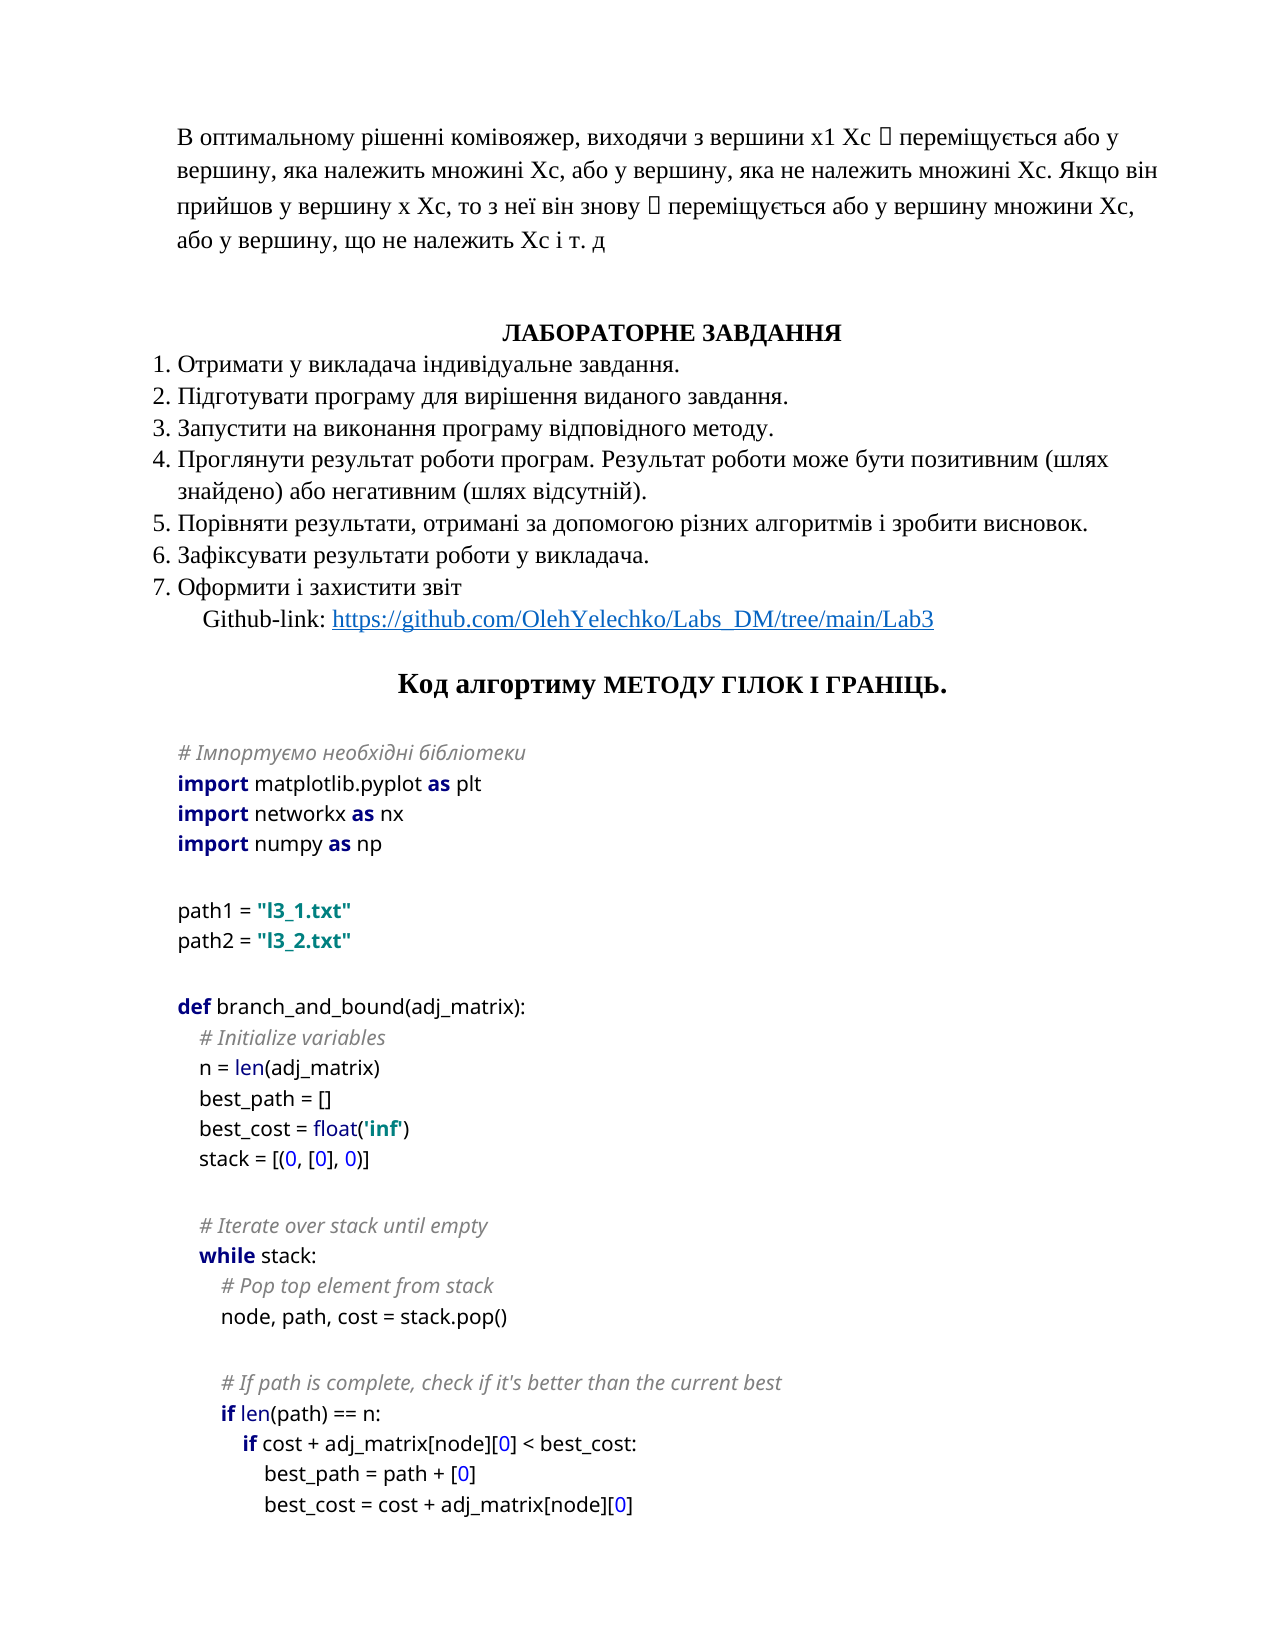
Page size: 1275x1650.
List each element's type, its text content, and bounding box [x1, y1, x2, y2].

list Оформити і захистити звіт [152, 572, 1169, 601]
list Підготувати програму для вирішення виданого завдання. [152, 381, 1169, 409]
subtitle ЛАБОРАТОРНЕ ЗАВДАННЯ [177, 318, 1167, 347]
text # Імпортуємо необхідні бібліотеки import matplotlib.pyplot as plt import networkx as nx import numpy as np path1 = "l3_1.txt" path2 = "l3_2.txt" def branch_and_bound(adj_matrix): # Initialize variables n = len(adj_matrix) best_path = [] best_cost = float('inf') stack = [(0, [0], 0)] # Iterate over stack until empty while stack: # Pop top element from stack node, path, cost = stack.pop() # If path is complete, check if it's better than the current best if len(path) == n: if cost + adj_matrix[node][0] < best_cost: best_path = path + [0] best_cost = cost + adj_matrix[node][0] [177, 738, 1174, 1518]
text В оптимальному рішенні комівояжер, виходячи з вершини х1 Хс  переміщується або у вершину, яка належить множині Хс, або у вершину, яка не належить множині Хс. Якщо він прийшов у вершину х Хс, то з неї він знову  переміщується або у вершину множини Хс, або у вершину, що не належить Хс і т. д [177, 118, 1169, 254]
list Отримати у викладача індивідуальне завдання. [152, 349, 1169, 378]
list Зафіксувати результати роботи у викладача. [152, 540, 1169, 569]
text Github-link: https://github.com/OlehYelechko/Labs_DM/tree/main/Lab3 [202, 604, 1169, 633]
list Проглянути результат роботи програм. Результат роботи може бути позитивним (шлях знайдено) або негативним (шлях відсутній). [152, 444, 1169, 505]
text Код алгортиму МЕТОДУ ГІЛОК І ГРАНІЦЬ. [177, 667, 1167, 700]
list Запустити на виконання програму відповідного методу. [152, 413, 1169, 441]
list Порівняти результати, отримані за допомогою різних алгоритмів і зробити висновок. [152, 508, 1169, 537]
